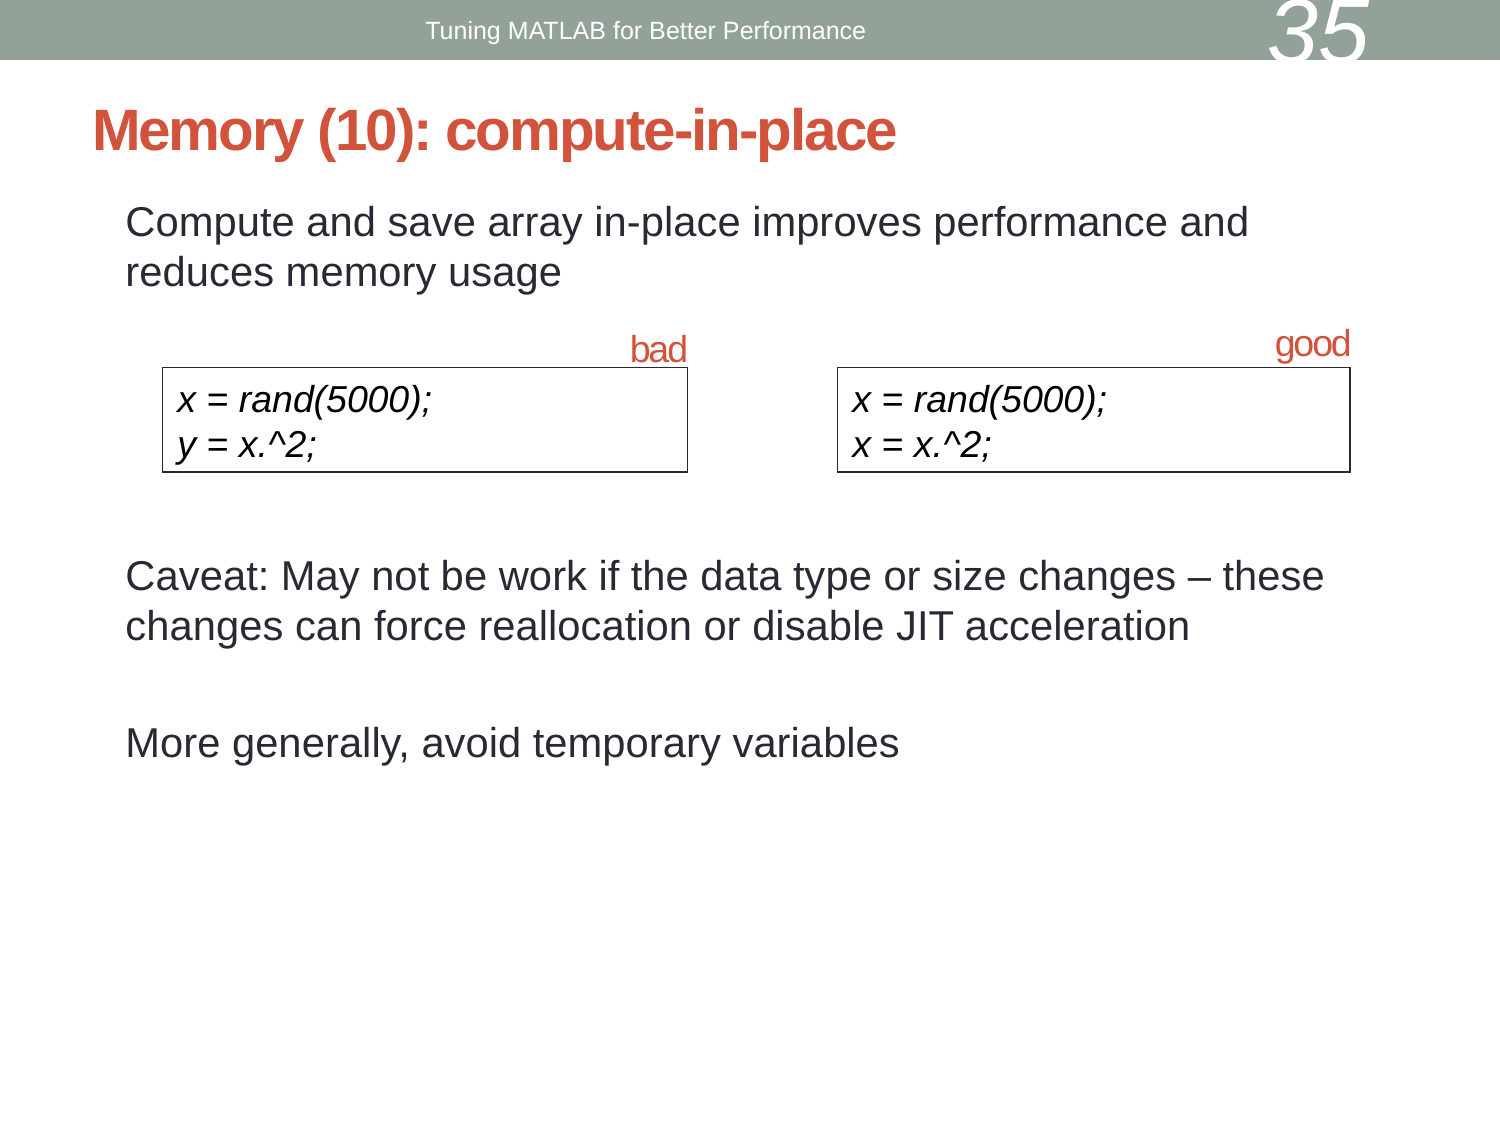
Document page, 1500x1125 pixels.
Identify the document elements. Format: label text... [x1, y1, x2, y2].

text_box bad [615, 321, 736, 421]
footer Tuning MATLAB for Better Performance [410, 3, 1086, 57]
list [75, 197, 1425, 998]
text_box Compute and save array in-place improves performance and reduces memory usage Caveat: May not be work if the data type or size changes – these changes can force reallocation or disable JIT acceleration More generally, avoid temporary variables [110, 187, 1348, 348]
slide_number [1252, 0, 1428, 54]
text_box x = rand(5000); y = x.^2; [162, 367, 688, 473]
text_box x = rand(5000); x = x.^2; [837, 367, 1350, 473]
title Memory (10): compute-in-place [77, 66, 1357, 188]
text_box good [1260, 314, 1381, 414]
